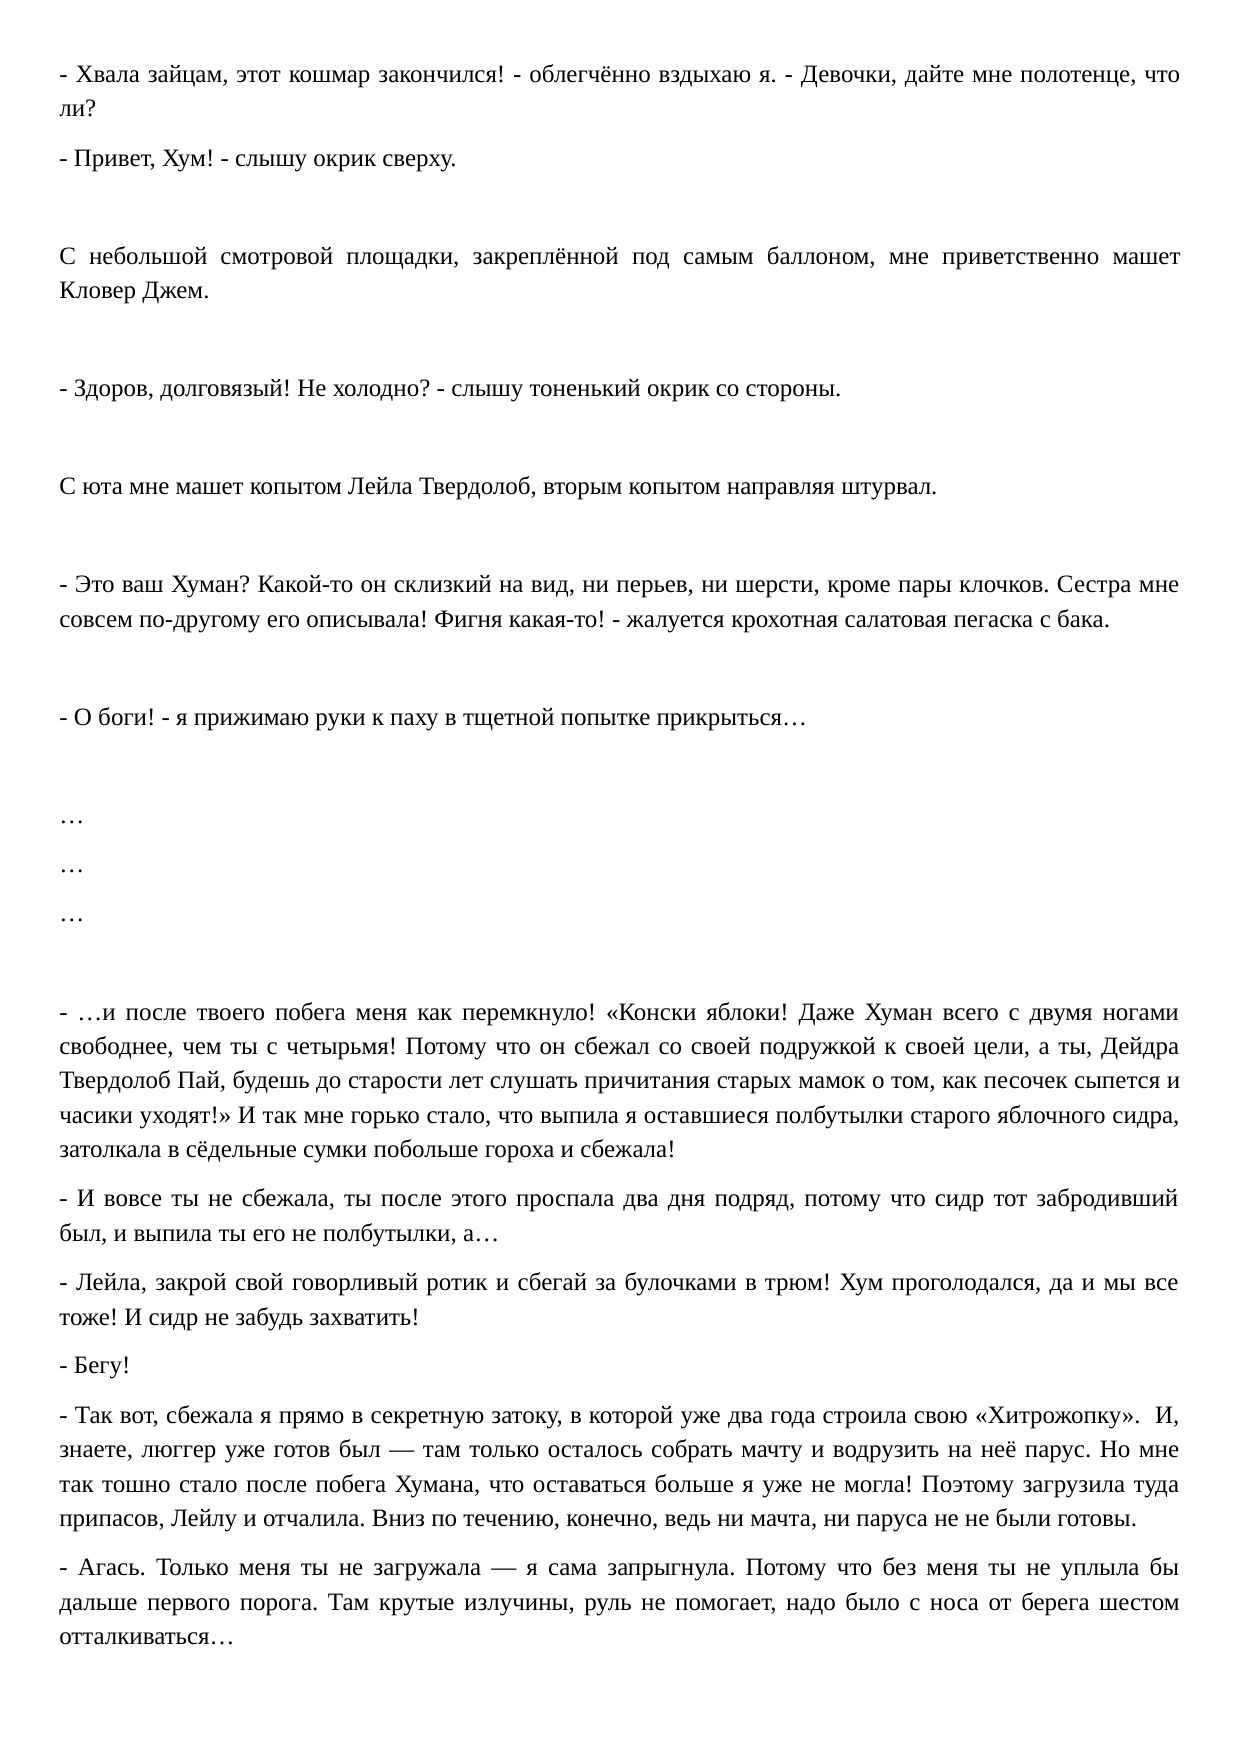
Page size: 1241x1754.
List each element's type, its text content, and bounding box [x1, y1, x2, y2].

text - Здоров, долговязый! Не холодно? - слышу тоненький окрик со стороны. [59, 373, 1181, 402]
text - Привет, Хум! - слышу окрик сверху. [59, 143, 1181, 171]
text С юта мне машет копытом Лейла Твердолоб, вторым копытом направляя штурвал. [59, 471, 1181, 500]
text - О боги! - я прижимаю руки к паху в тщетной попытке прикрыться… [59, 702, 1181, 731]
text - …и после твоего побега меня как перемкнуло! «Конски яблоки! Даже Хуман всего с двумя ногами свободнее, чем ты с четырьмя! Потому что он сбежал со своей подружкой к своей цели, а ты, Дейдра Твердолоб Пай, будешь до старости лет слушать причитания старых мамок о том, как песочек сыпется и часики уходят!» И так мне горько стало, что выпила я оставшиеся полбутылки старого яблочного сидра, затолкала в сёдельные сумки побольше гороха и сбежала! [59, 997, 1181, 1163]
text - Бегу! [59, 1351, 1181, 1379]
text … [59, 800, 1181, 829]
text - Это ваш Хуман? Какой-то он склизкий на вид, ни перьев, ни шерсти, кроме пары клочков. Сестра мне совсем по-другому его описывала! Фигня какая-то! - жалуется крохотная салатовая пегаска с бака. [59, 569, 1181, 633]
text - Так вот, сбежала я прямо в секретную затоку, в которой уже два года строила свою «Хитрожопку». И, знаете, люггер уже готов был — там только осталось собрать мачту и водрузить на неё парус. Но мне так тошно стало после побега Хумана, что оставаться больше я уже не могла! Поэтому загрузила туда припасов, Лейлу и отчалила. Вниз по течению, конечно, ведь ни мачта, ни паруса не не были готовы. [59, 1400, 1181, 1532]
text … [59, 849, 1181, 878]
text - Лейла, закрой свой говорливый ротик и сбегай за булочками в трюм! Хум проголодался, да и мы все тоже! И сидр не забудь захватить! [59, 1267, 1181, 1330]
text - И вовсе ты не сбежала, ты после этого проспала два дня подряд, потому что сидр тот забродивший был, и выпила ты его не полбутылки, а… [59, 1183, 1181, 1247]
text - Агась. Только меня ты не загружала — я сама запрыгнула. Потому что без меня ты не уплыла бы дальше первого порога. Там крутые излучины, руль не помогает, надо было с носа от берега шестом отталкиваться… [59, 1552, 1181, 1650]
text … [59, 898, 1181, 927]
text - Хвала зайцам, этот кошмар закончился! - облегчённо вздыхаю я. - Девочки, дайте мне полотенце, что ли? [59, 59, 1181, 122]
text С небольшой смотровой площадки, закреплённой под самым баллоном, мне приветственно машет Кловер Джем. [59, 241, 1181, 304]
